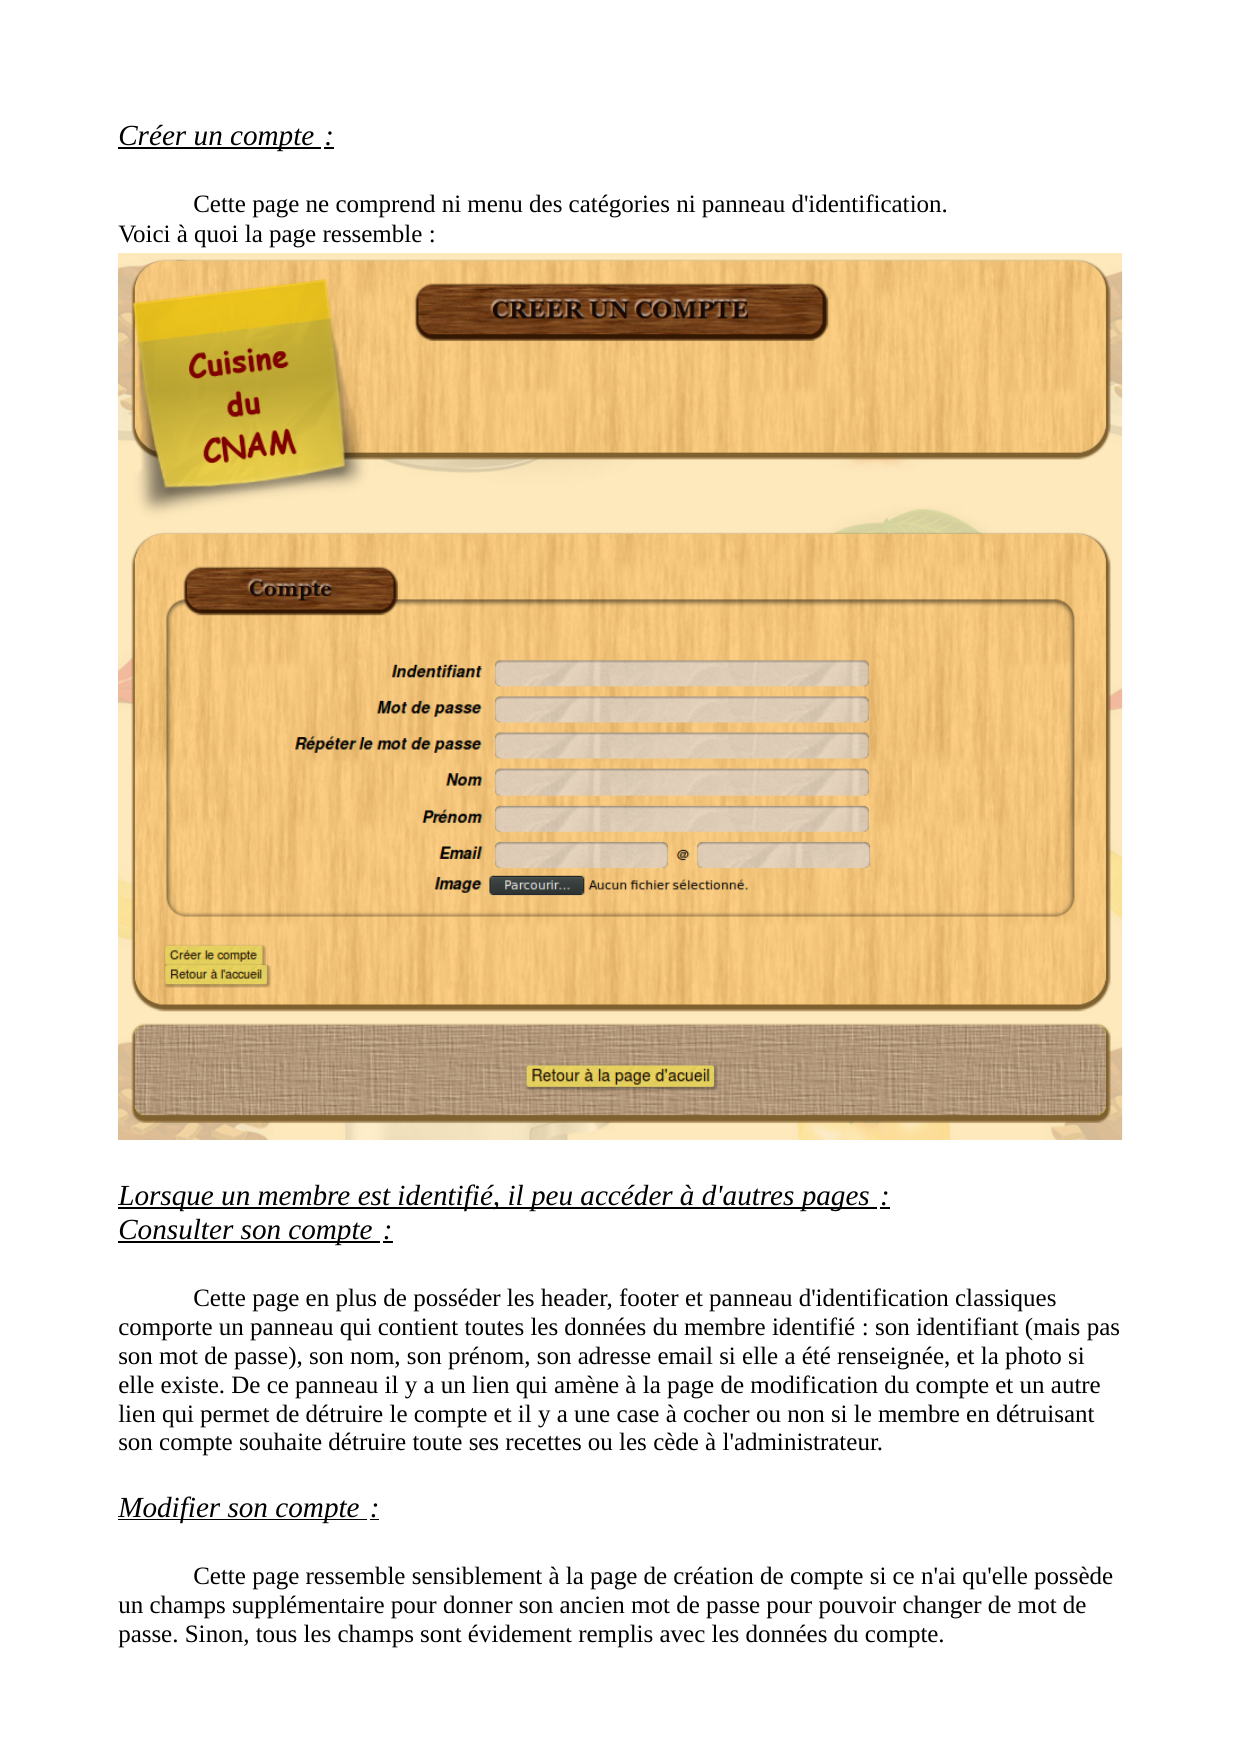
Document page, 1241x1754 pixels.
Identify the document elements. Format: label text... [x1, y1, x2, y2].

text Modifier son compte : [118, 1490, 1122, 1523]
text Cette page en plus de posséder les header, footer et panneau d'identification classiques comporte un panneau qui contient toutes les données du membre identifié : son identifiant (mais pas son mot de passe), son nom, son prénom, son adresse email si elle a été renseignée, et la photo si elle existe. De ce panneau il y a un lien qui amène à la page de modification du compte et un autre lien qui permet de détruire le compte et il y a une case à cocher ou non si le membre en détruisant son compte souhaite détruire toute ses recettes ou les cède à l'administrateur. [118, 1279, 1122, 1456]
text Voici à quoi la page ressemble : [118, 219, 1122, 247]
text Lorsque un membre est identifié, il peu accéder à d'autres pages : [118, 1178, 1122, 1212]
text Cette page ressemble sensiblement à la page de création de compte si ce n'ai qu'elle possède un champs supplémentaire pour donner son ancien mot de passe pour pouvoir changer de mot de passe. Sinon, tous les champs sont évidement remplis avec les données du compte. [118, 1557, 1122, 1648]
picture [118, 253, 1123, 1140]
text Consulter son compte : [118, 1212, 1122, 1245]
text Créer un compte : [118, 118, 1122, 152]
text Cette page ne comprend ni menu des catégories ni panneau d'identification. [118, 185, 1122, 219]
